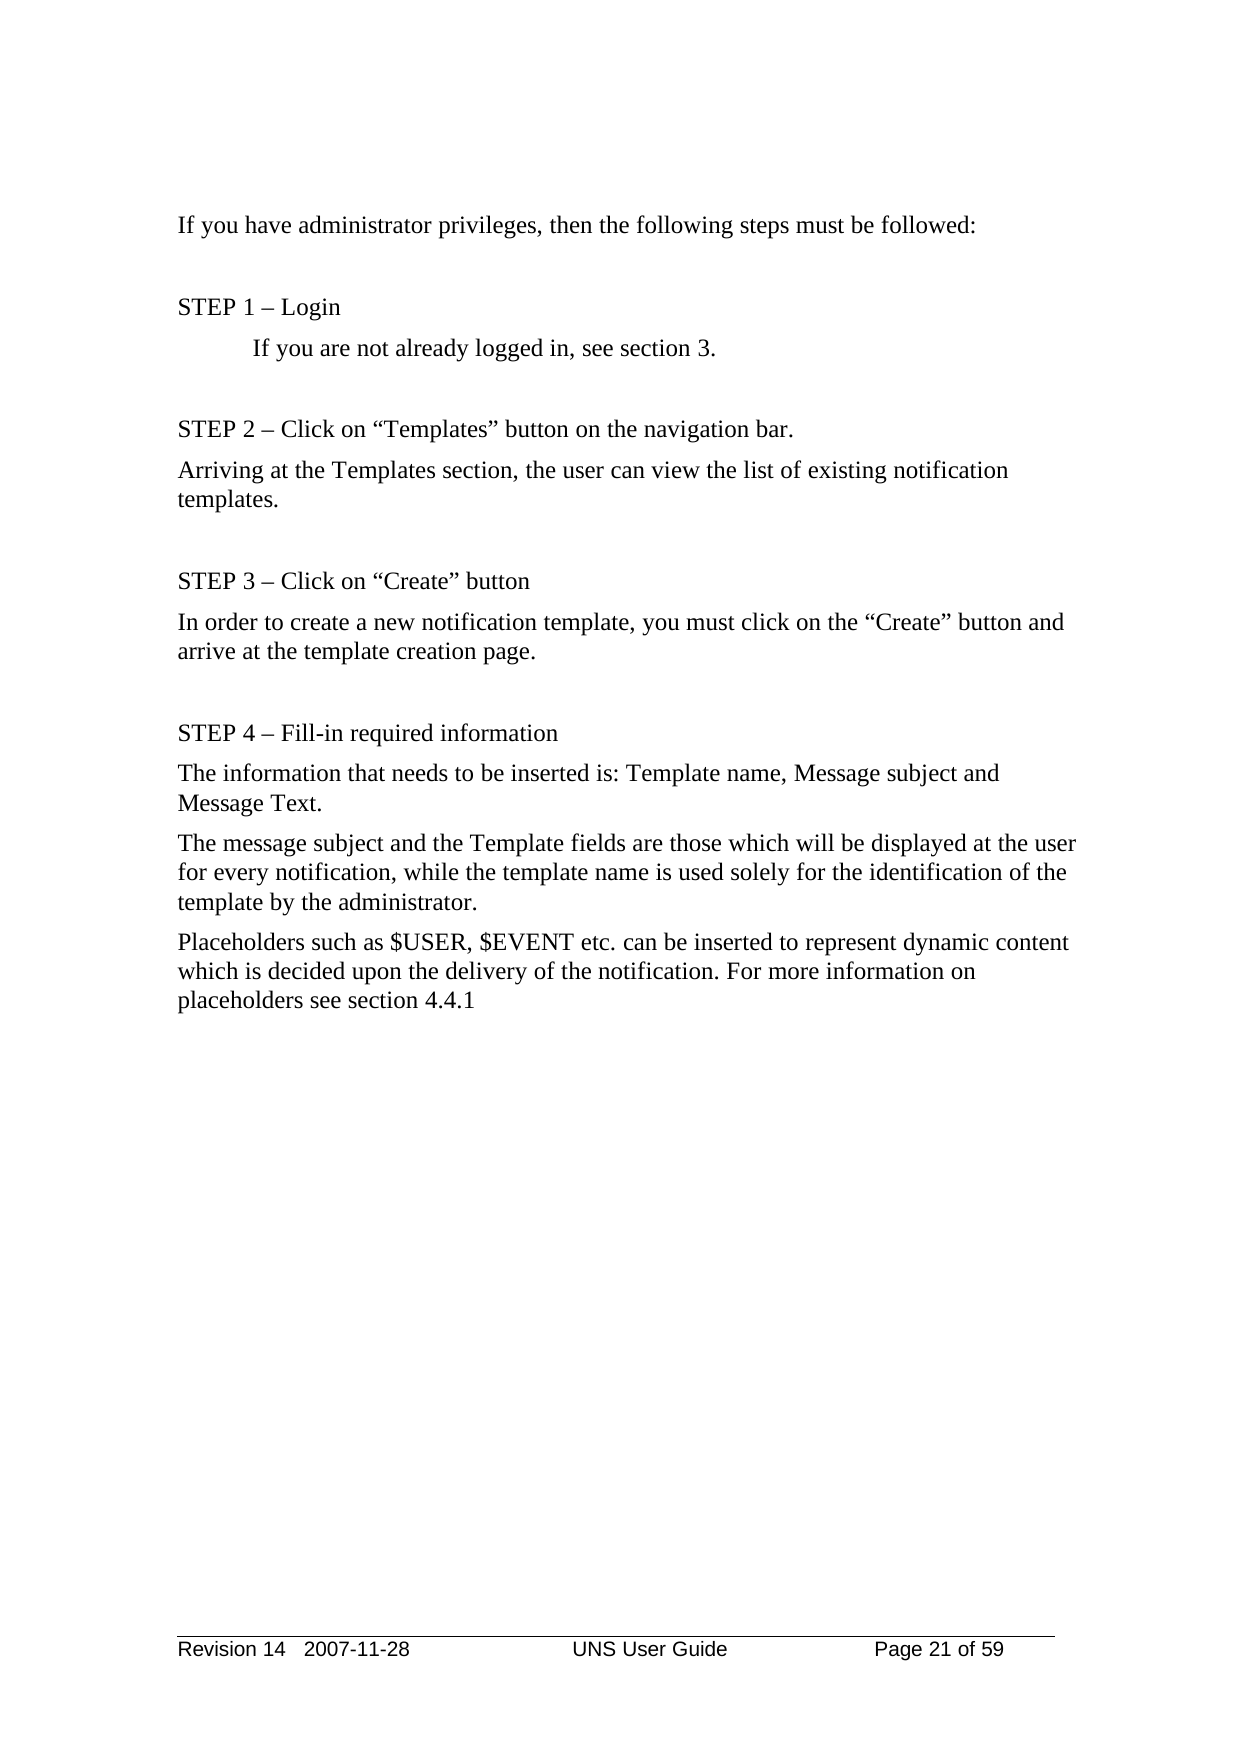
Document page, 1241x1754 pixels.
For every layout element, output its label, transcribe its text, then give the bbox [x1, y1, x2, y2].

text If you have administrator privileges, then the following steps must be followed: [177, 210, 1092, 239]
text STEP 4 – Fill-in required information [177, 717, 1092, 747]
text If you are not already logged in, see section 3. [177, 333, 1092, 362]
text In order to create a new notification template, you must click on the “Create” button and arrive at the template creation page. [177, 607, 1092, 665]
text STEP 2 – Click on “Templates” button on the navigation bar. [177, 414, 1092, 443]
text STEP 3 – Click on “Create” button [177, 566, 1092, 595]
text The message subject and the Template fields are those which will be displayed at the user for every notification, while the template name is used solely for the identification of the template by the administrator. [177, 828, 1092, 915]
text STEP 1 – Login [177, 292, 1092, 321]
text Arriving at the Templates section, the user can view the list of existing notification templates. [177, 455, 1092, 513]
text The information that needs to be inserted is: Template name, Message subject and Message Text. [177, 758, 1092, 816]
text Placeholders such as $USER, $EVENT etc. can be inserted to represent dynamic content which is decided upon the delivery of the notification. For more information on placeholders see section 4.4.1 [177, 927, 1092, 1014]
